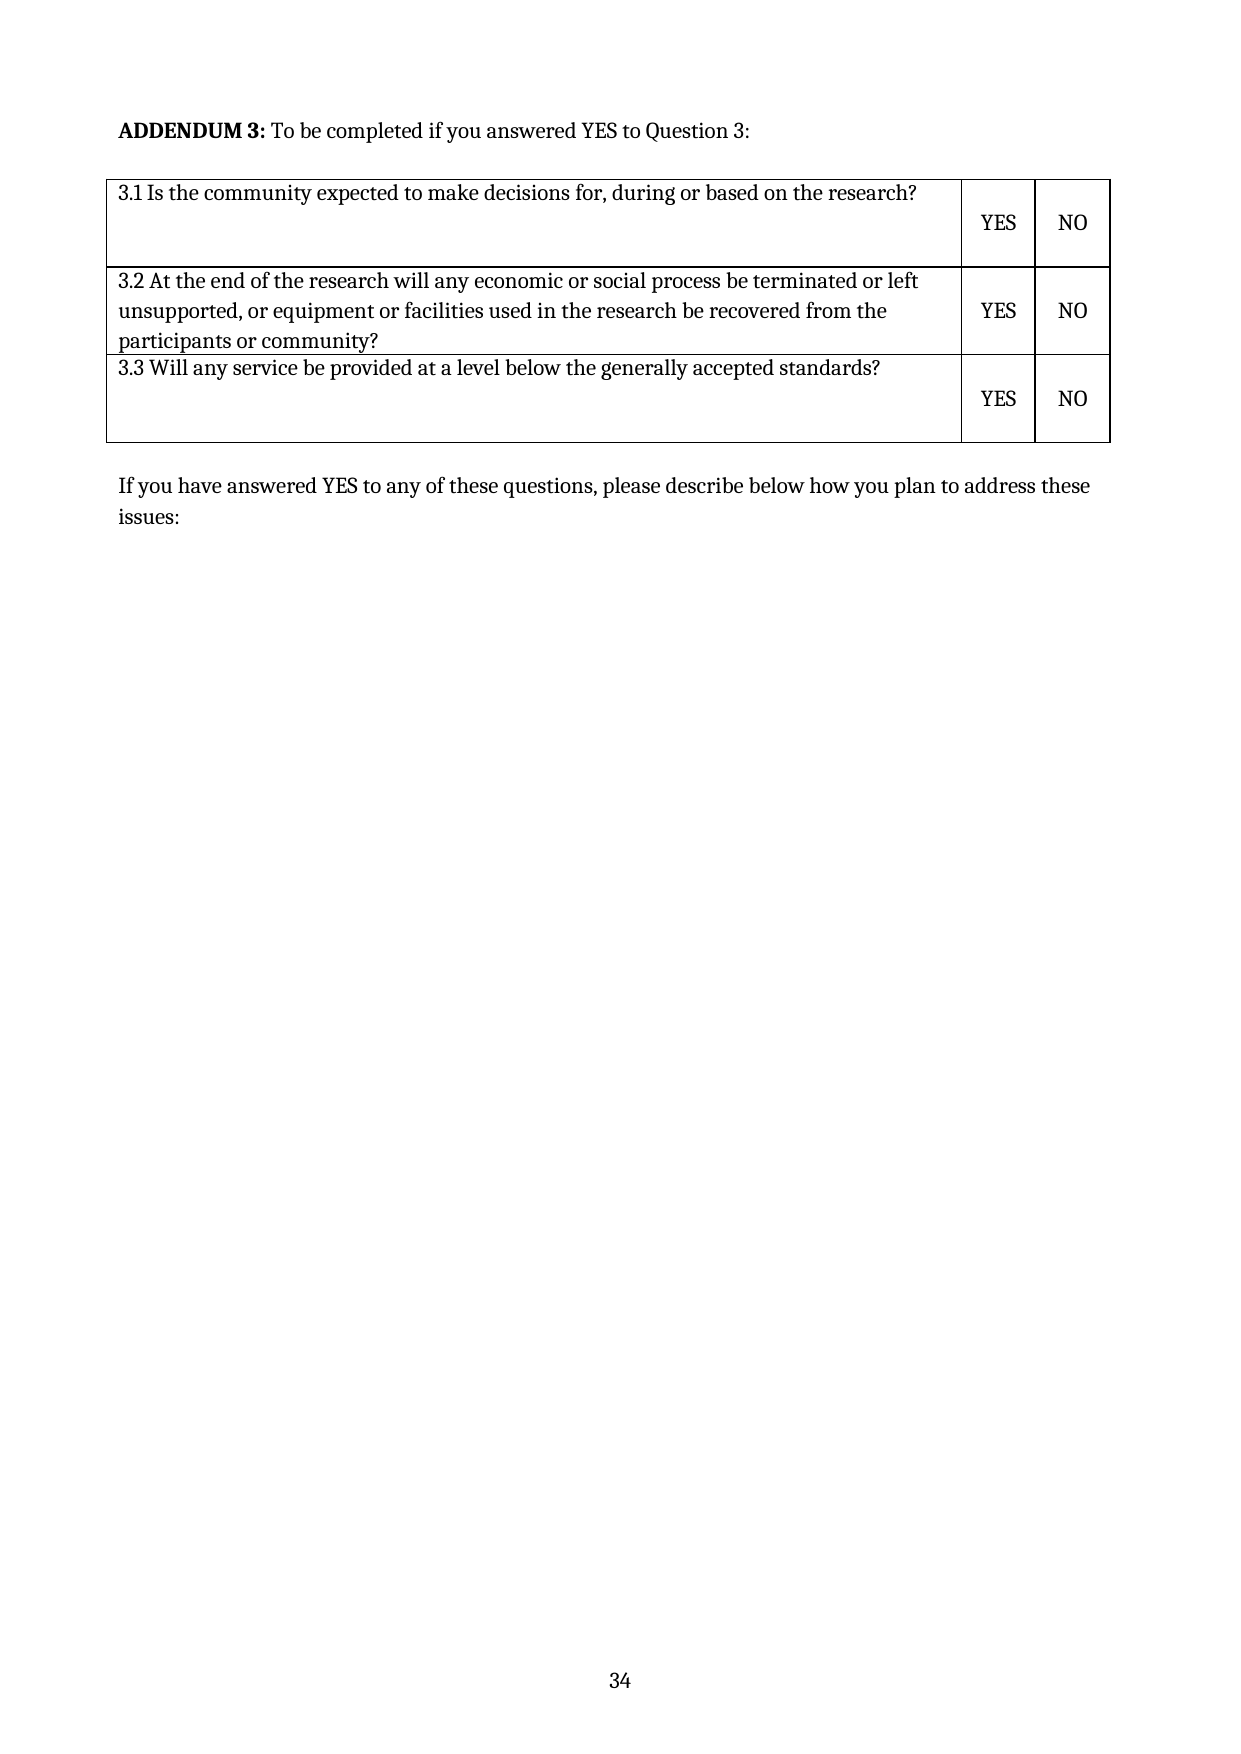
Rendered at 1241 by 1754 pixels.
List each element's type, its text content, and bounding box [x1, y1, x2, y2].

table_cell NO [1036, 355, 1109, 442]
table_cell YES [962, 355, 1034, 442]
table_cell NO [1036, 268, 1109, 354]
text If you have answered YES to any of these questions, please describe below how you plan to address these issues: [118, 473, 1122, 530]
table_cell 3.2 At the end of the research will any economic or social process be terminated or left unsupported, or equipment or facilities used in the research be recovered from the participants or community? [107, 268, 961, 354]
table_cell 3.3 Will any service be provided at a level below the generally accepted standards? [107, 355, 961, 442]
table_header NO [1036, 180, 1109, 266]
text ADDENDUM 3: To be completed if you answered YES to Question 3: [118, 118, 1122, 144]
table_header 3.1 Is the community expected to make decisions for, during or based on the research? [107, 180, 961, 266]
table_cell YES [962, 268, 1034, 354]
table_header YES [962, 180, 1034, 266]
